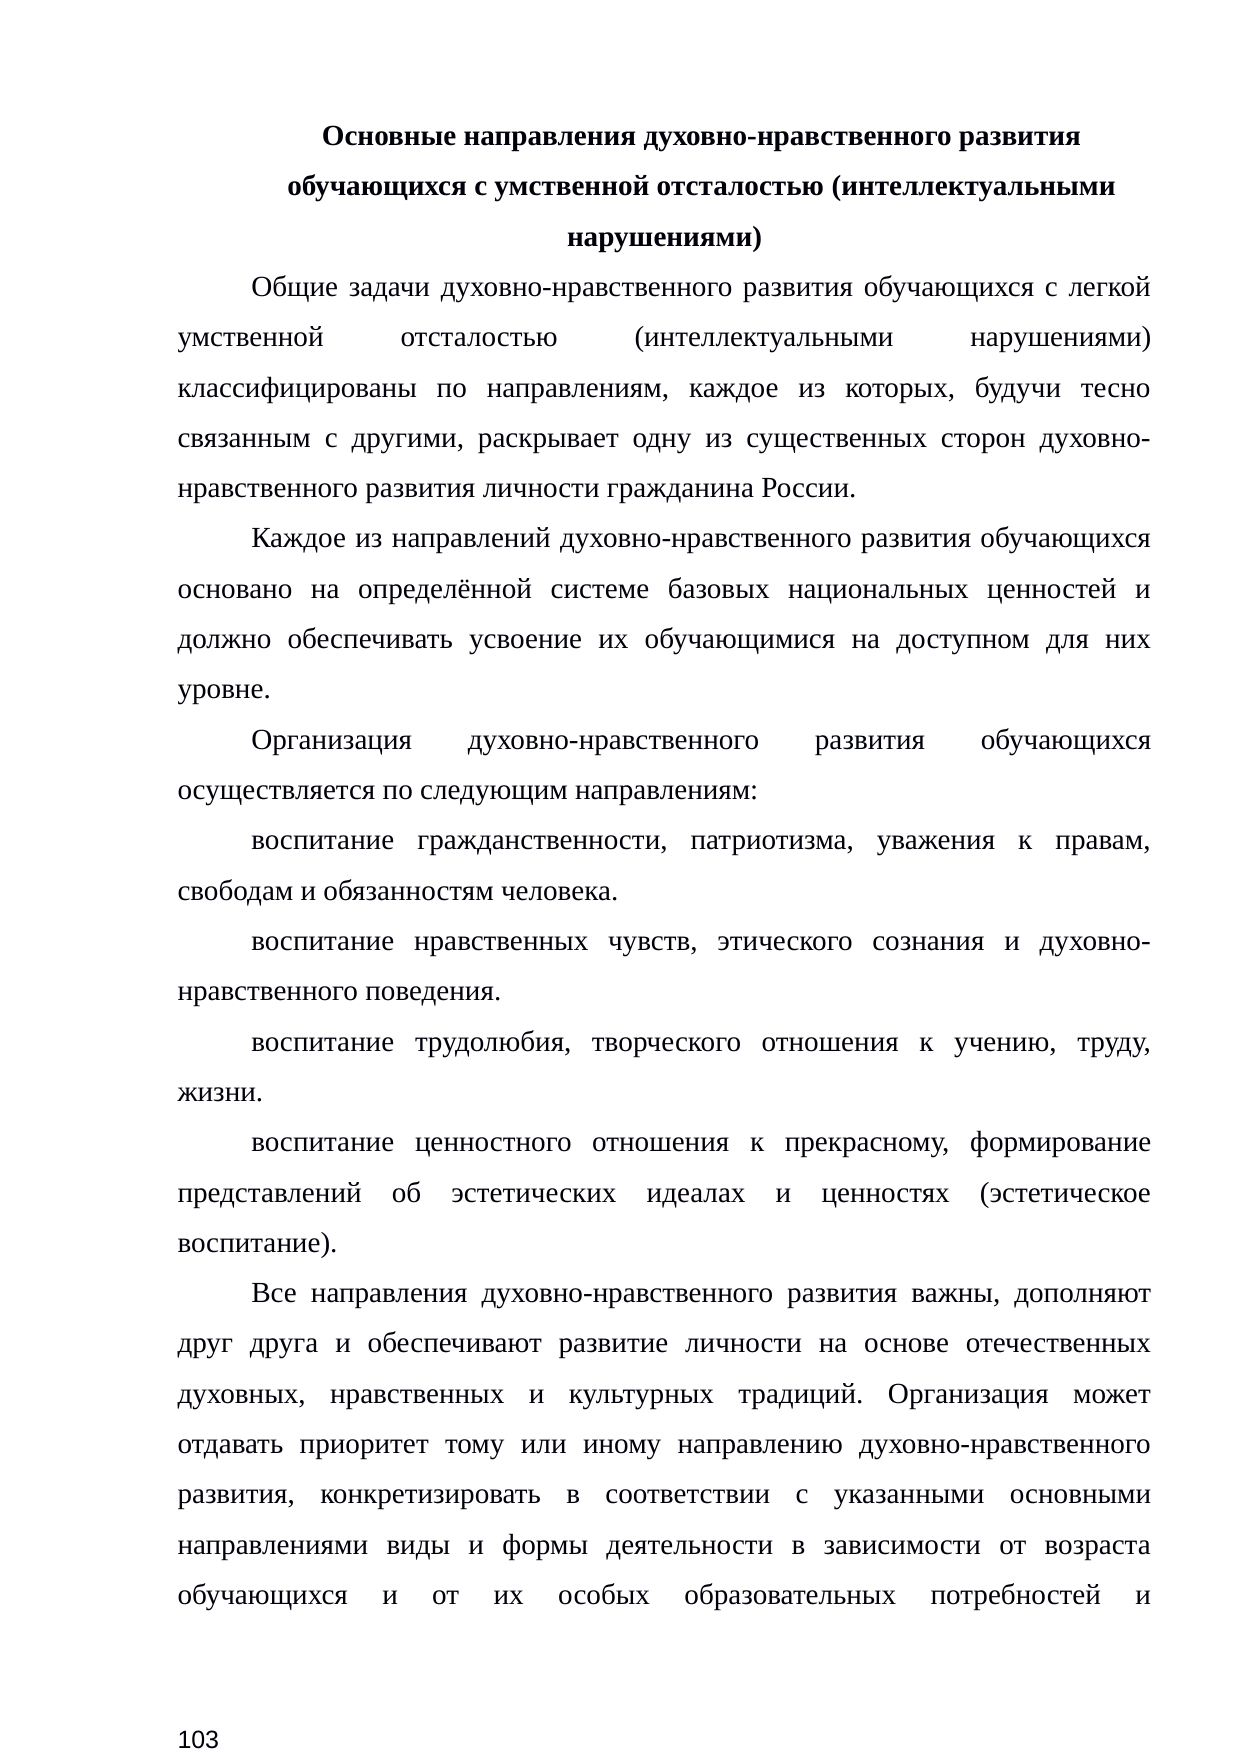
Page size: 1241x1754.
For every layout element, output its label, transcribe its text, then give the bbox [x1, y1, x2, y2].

text Организация духовно-нравственного развития обучающихся осуществляется по следующим направлениям: [177, 722, 1152, 806]
text воспитание трудолюбия, творческого отношения к учению, труду, жизни. [177, 1024, 1152, 1108]
text Каждое из направлений духовно-нравственного развития обучающихся основано на определённой системе базовых национальных ценностей и должно обеспечивать усвоение их обучающимися на доступном для них уровне. [177, 521, 1152, 705]
text Все направления духовно-нравственного развития важны, дополняют друг друга и обеспечивают развитие личности на основе отечественных духовных, нравственных и культурных традиций. Организация может отдавать приоритет тому или иному направлению духовно-нравственного развития, конкретизировать в соответствии с указанными основными направлениями виды и формы деятельности в зависимости от возраста обучающихся и от их особых образовательных потребностей и [177, 1275, 1152, 1611]
text воспитание гражданственности, патриотизма, уважения к правам, свободам и обязанностям человека. [177, 822, 1152, 906]
text воспитание ценностного отношения к прекрасному, формирование представлений об эстетических идеалах и ценностях (эстетическое воспитание). [177, 1124, 1152, 1258]
text воспитание нравственных чувств, этического сознания и духовно-нравственного поведения. [177, 923, 1152, 1007]
text Основные направления духовно-нравственного развития [177, 118, 1152, 152]
text Общие задачи духовно-нравственного развития обучающихся с легкой умственной отсталостью (интеллектуальными нарушениями) классифицированы по направлениям, каждое из которых, будучи тесно связанным с другими, раскрывает одну из существенных сторон духовно-нравственного развития личности гражданина России. [177, 269, 1152, 504]
text обучающихся с умственной отсталостью (интеллектуальными нарушениями) [177, 168, 1152, 252]
